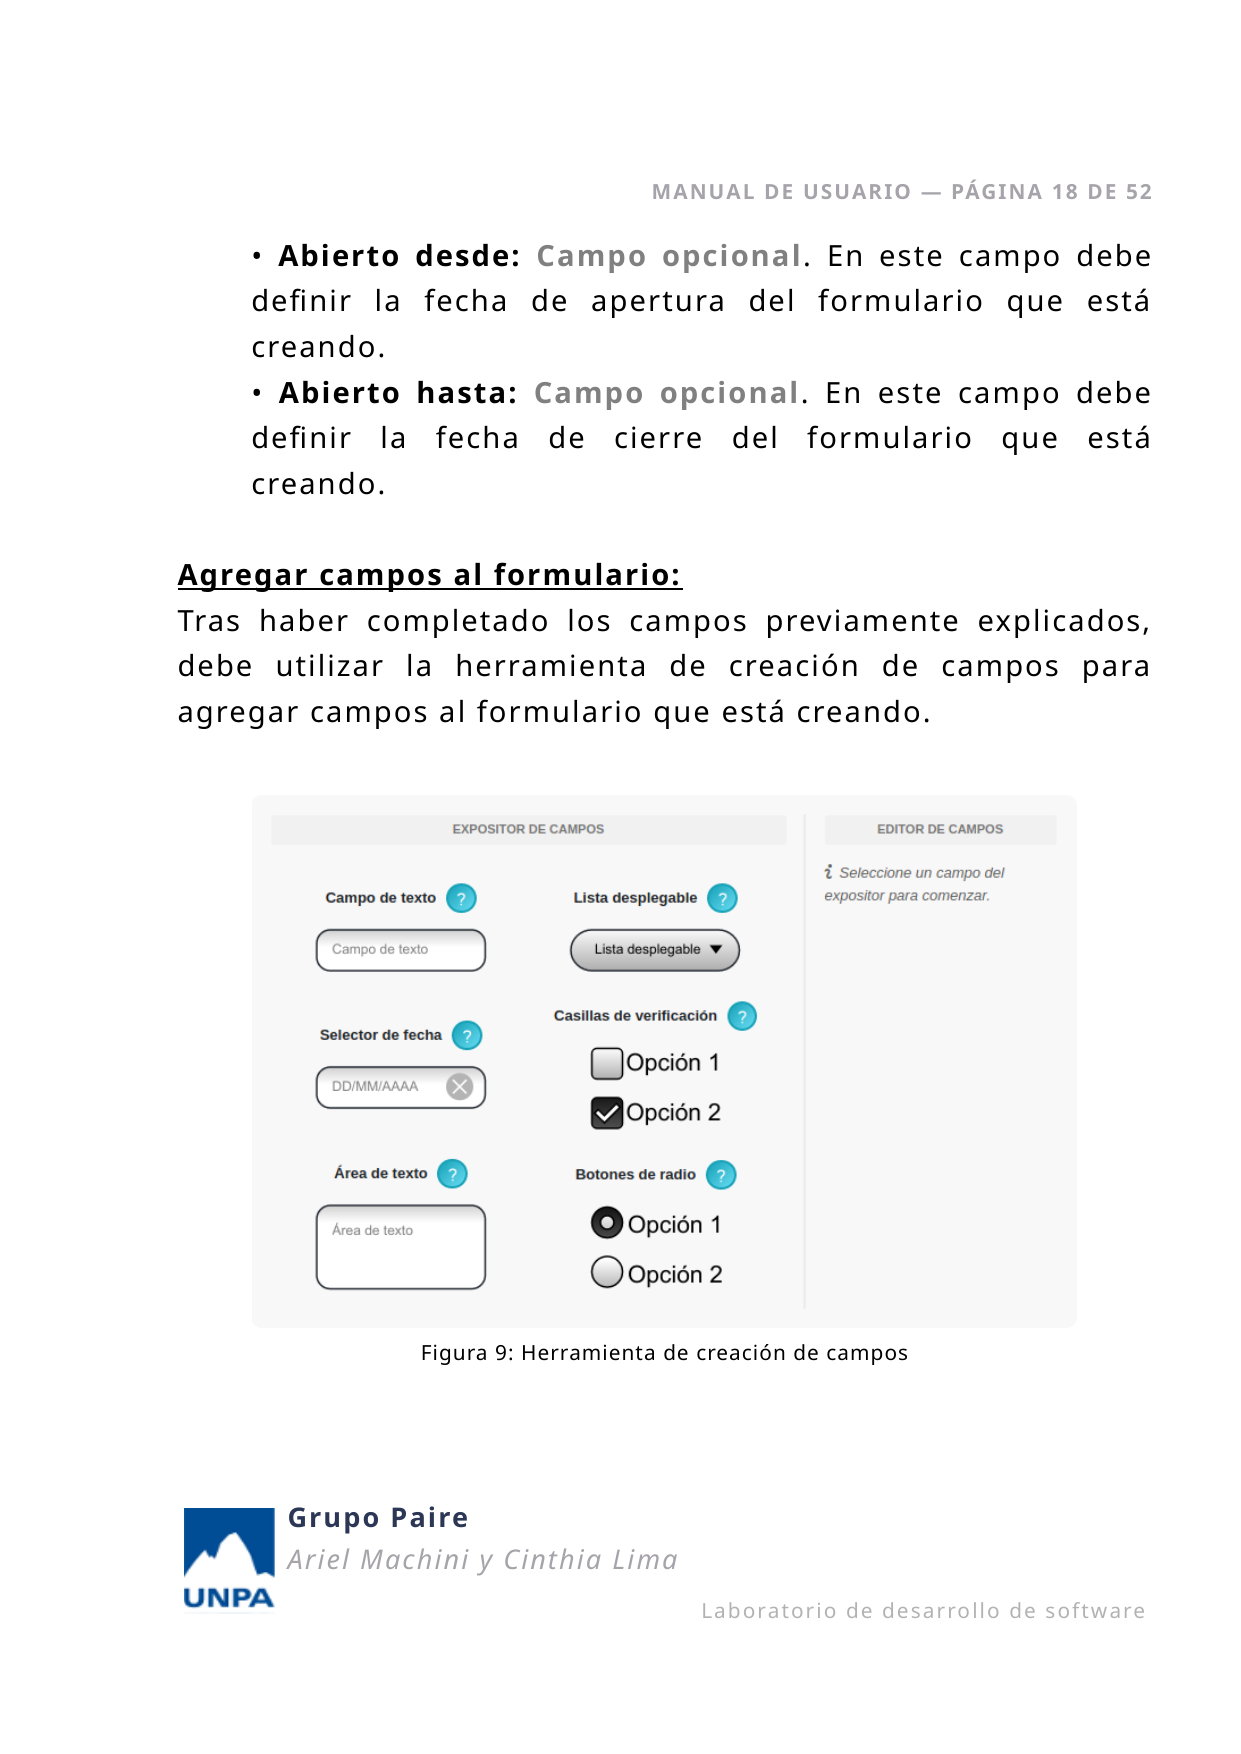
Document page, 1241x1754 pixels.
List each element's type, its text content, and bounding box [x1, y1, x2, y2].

text Tras haber completado los campos previamente explicados, debe utilizar la herramienta de creación de campos para agregar campos al formulario que está creando. [177, 600, 1152, 731]
picture [184, 1508, 275, 1614]
text Agregar campos al formulario: [177, 554, 1152, 594]
text • Abierto hasta: Campo opcional. En este campo debe definir la fecha de cierre del formulario que está creando. [251, 372, 1152, 503]
text • Abierto desde: Campo opcional. En este campo debe definir la fecha de apertura del formulario que está creando. [251, 235, 1152, 366]
picture [252, 795, 1077, 1328]
text Figura 9: Herramienta de creación de campos [252, 1328, 1077, 1366]
